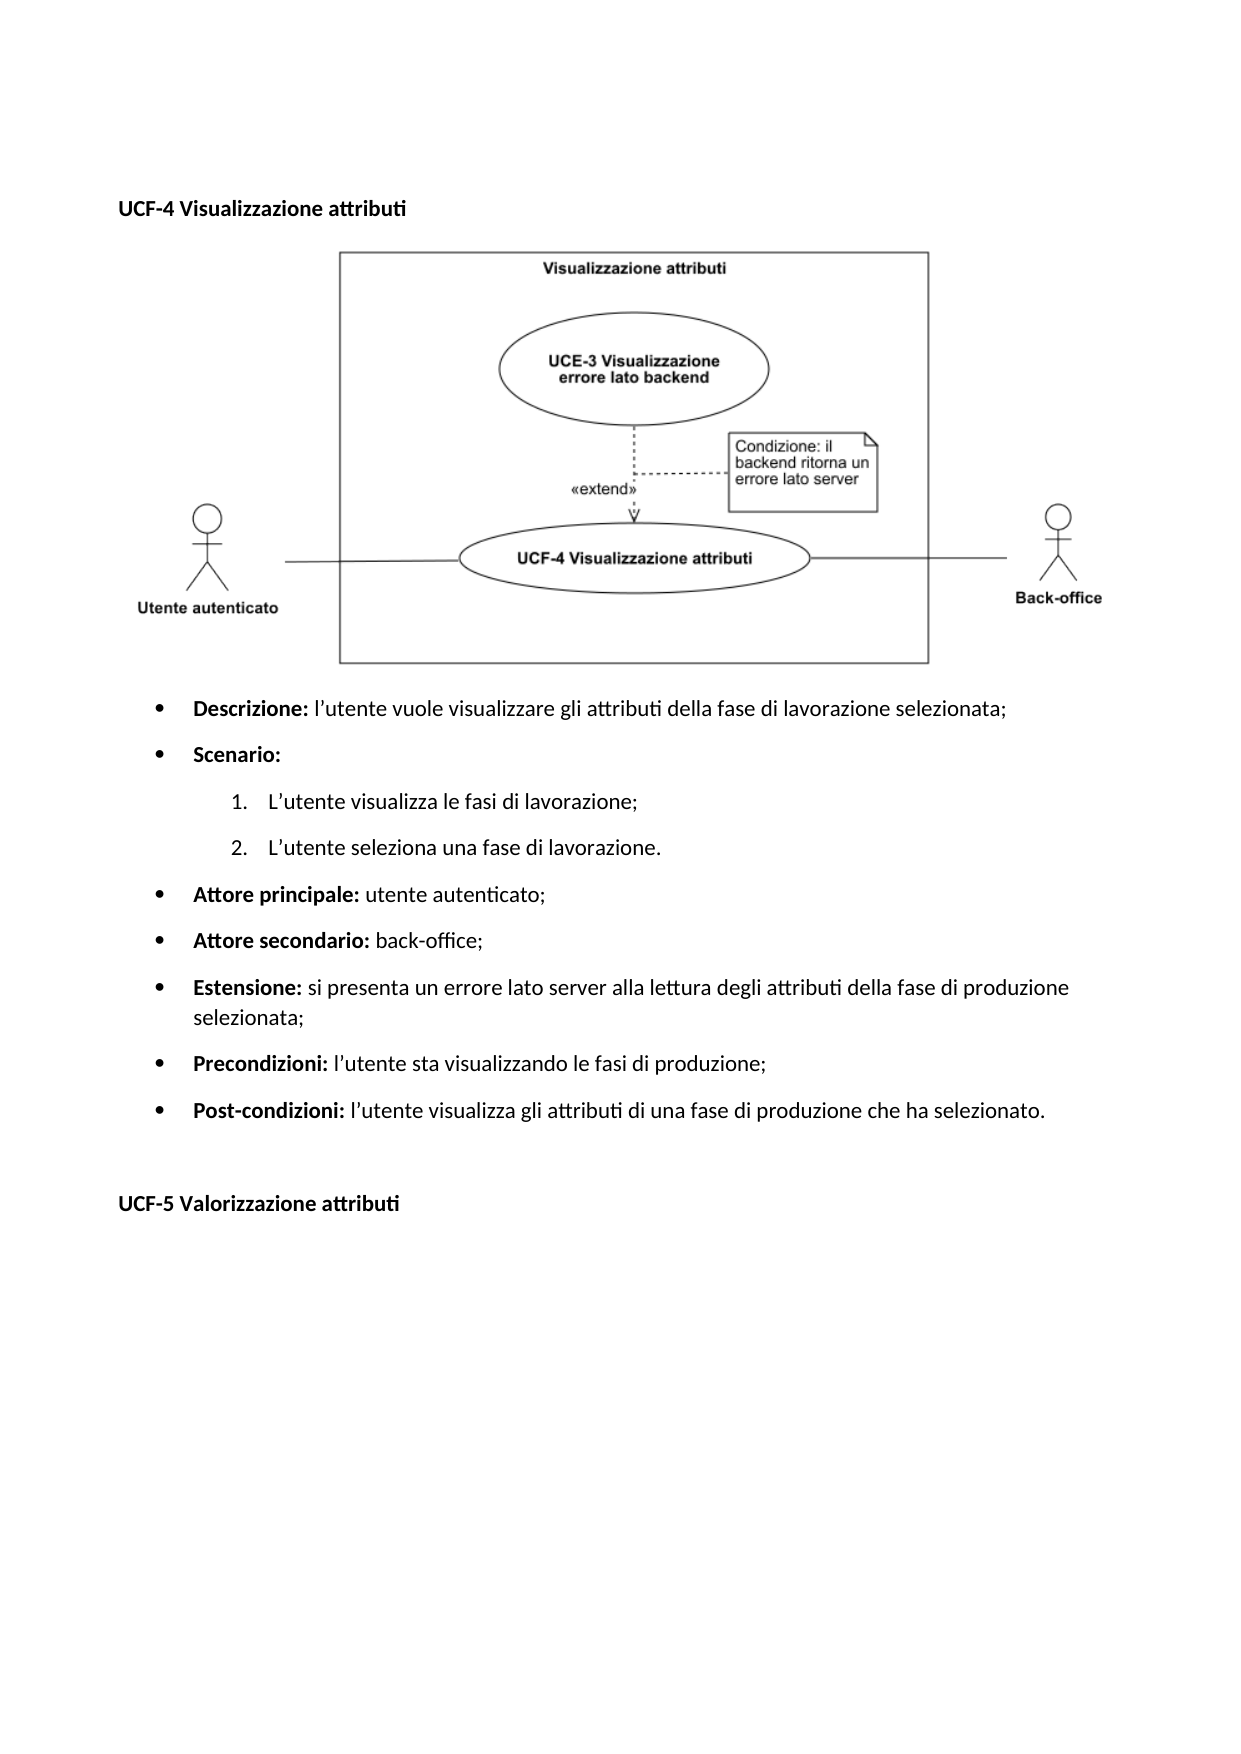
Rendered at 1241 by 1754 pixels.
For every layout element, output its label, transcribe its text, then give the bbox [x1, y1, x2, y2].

list Scenario: [156, 740, 1122, 768]
list L’utente visualizza le fasi di lavorazione; [231, 787, 1122, 815]
list Attore principale: utente autenticato; [156, 880, 1122, 908]
list Descrizione: l’utente vuole visualizzare gli attributi della fase di lavorazione selezionata; [156, 694, 1122, 722]
text UCF-4 Visualizzazione attributi [118, 194, 1122, 222]
list Attore secondario: back-office; [156, 926, 1122, 954]
list Estensione: si presenta un errore lato server alla lettura degli attributi della fase di produzione selezionata; [156, 973, 1122, 1031]
list L’utente seleziona una fase di lavorazione. [231, 833, 1122, 861]
text UCF-5 Valorizzazione attributi [118, 1189, 1122, 1217]
list Post-condizioni: l’utente visualizza gli attributi di una fase di produzione che ha selezionato. [156, 1096, 1122, 1124]
list Precondizioni: l’utente sta visualizzando le fasi di produzione; [156, 1049, 1122, 1077]
